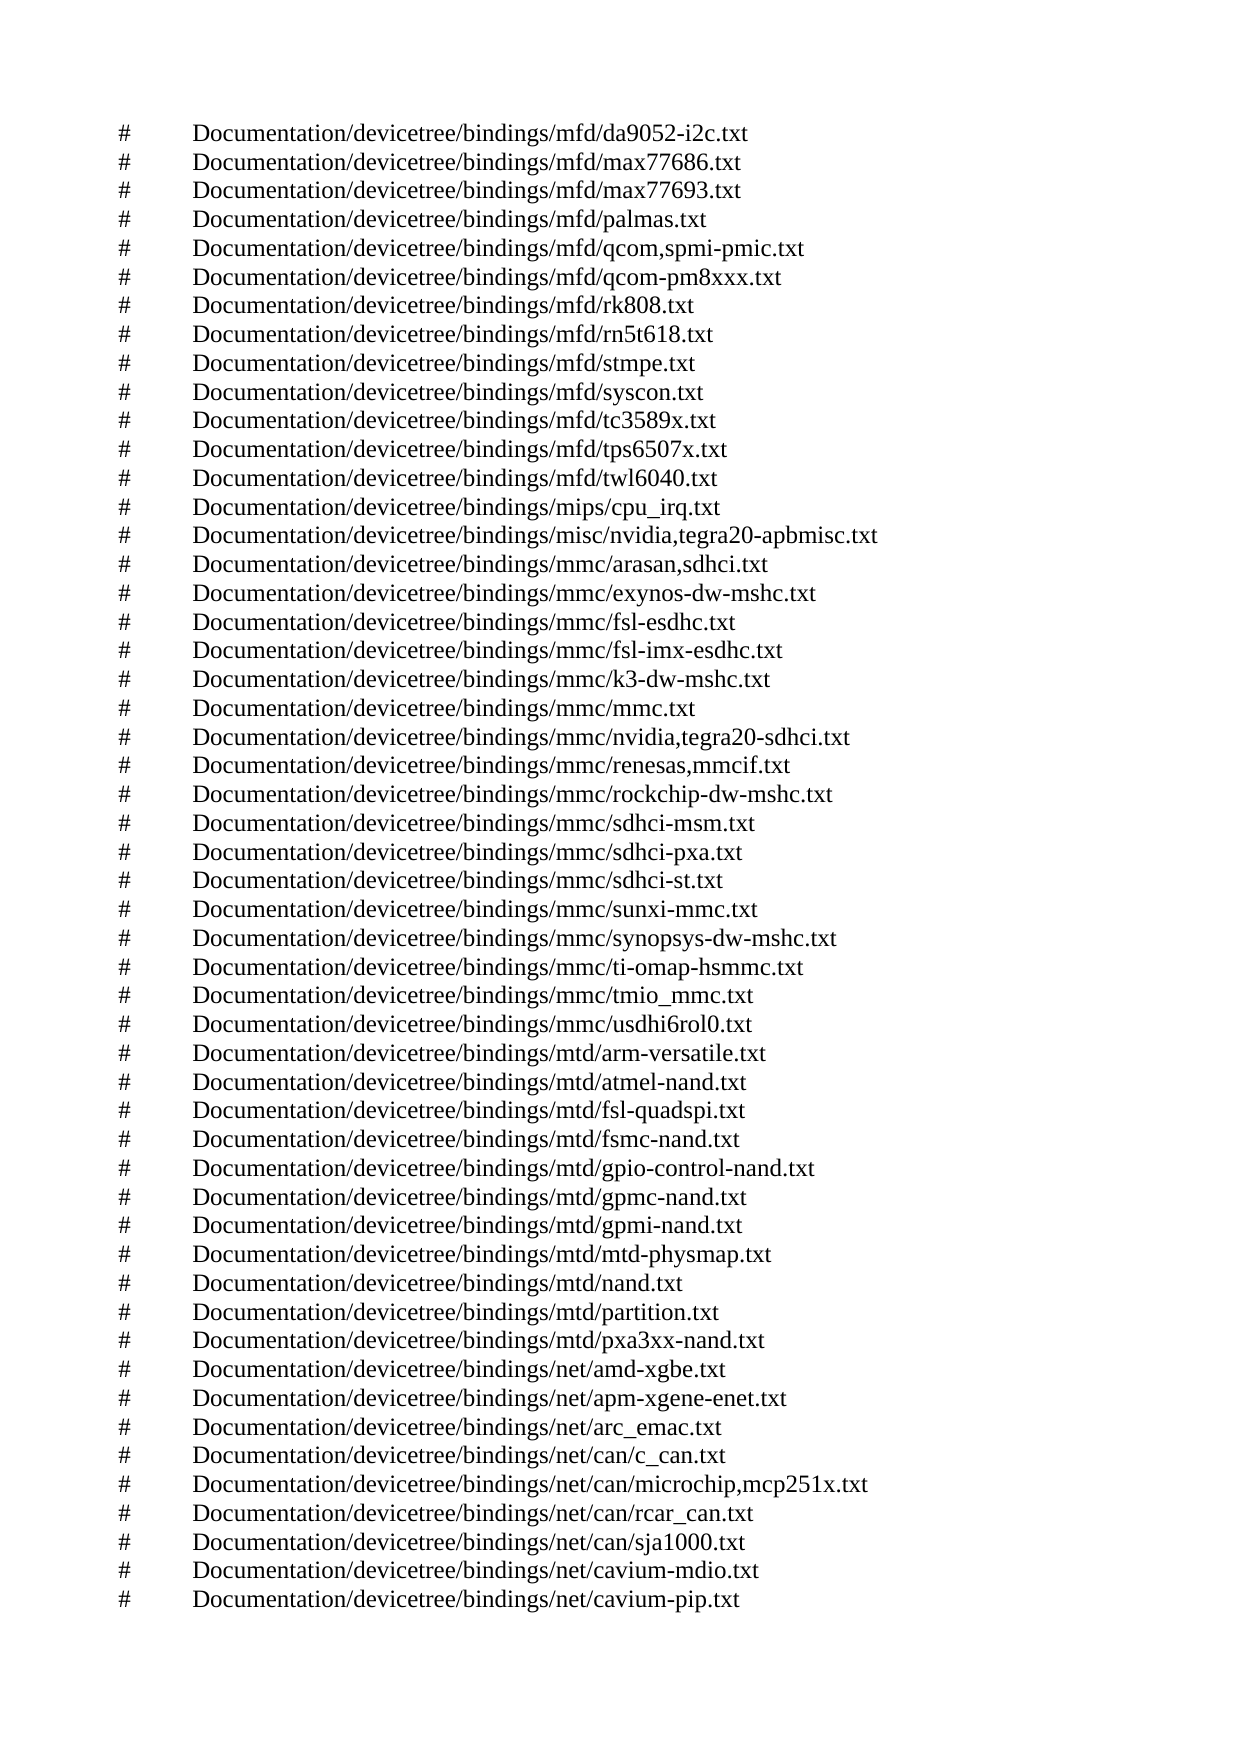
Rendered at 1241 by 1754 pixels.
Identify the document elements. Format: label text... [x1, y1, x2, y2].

text # Documentation/devicetree/bindings/mfd/max77693.txt [118, 176, 1122, 204]
text # Documentation/devicetree/bindings/mmc/tmio_mmc.txt [118, 981, 1122, 1009]
text # Documentation/devicetree/bindings/mfd/qcom-pm8xxx.txt [118, 262, 1122, 291]
text # Documentation/devicetree/bindings/mtd/pxa3xx-nand.txt [118, 1326, 1122, 1354]
text # Documentation/devicetree/bindings/mmc/usdhi6rol0.txt [118, 1009, 1122, 1038]
text # Documentation/devicetree/bindings/mfd/syscon.txt [118, 377, 1122, 406]
text # Documentation/devicetree/bindings/net/arc_emac.txt [118, 1412, 1122, 1441]
text # Documentation/devicetree/bindings/mmc/nvidia,tegra20-sdhci.txt [118, 722, 1122, 751]
text # Documentation/devicetree/bindings/mmc/renesas,mmcif.txt [118, 751, 1122, 779]
text # Documentation/devicetree/bindings/net/can/microchip,mcp251x.txt [118, 1469, 1122, 1498]
text # Documentation/devicetree/bindings/mtd/fsl-quadspi.txt [118, 1096, 1122, 1124]
text # Documentation/devicetree/bindings/net/can/c_can.txt [118, 1441, 1122, 1469]
text # Documentation/devicetree/bindings/mfd/palmas.txt [118, 204, 1122, 233]
text # Documentation/devicetree/bindings/net/can/rcar_can.txt [118, 1498, 1122, 1527]
text # Documentation/devicetree/bindings/mtd/gpmi-nand.txt [118, 1211, 1122, 1239]
text # Documentation/devicetree/bindings/mtd/arm-versatile.txt [118, 1038, 1122, 1067]
text # Documentation/devicetree/bindings/mmc/arasan,sdhci.txt [118, 549, 1122, 578]
text # Documentation/devicetree/bindings/mmc/sdhci-msm.txt [118, 808, 1122, 837]
text # Documentation/devicetree/bindings/mmc/fsl-esdhc.txt [118, 607, 1122, 636]
text # Documentation/devicetree/bindings/mmc/sdhci-st.txt [118, 866, 1122, 894]
text # Documentation/devicetree/bindings/mtd/nand.txt [118, 1268, 1122, 1297]
text # Documentation/devicetree/bindings/mmc/sunxi-mmc.txt [118, 894, 1122, 923]
text # Documentation/devicetree/bindings/net/cavium-pip.txt [118, 1584, 1122, 1613]
text # Documentation/devicetree/bindings/mfd/tc3589x.txt [118, 406, 1122, 434]
text # Documentation/devicetree/bindings/net/apm-xgene-enet.txt [118, 1383, 1122, 1412]
text # Documentation/devicetree/bindings/mfd/max77686.txt [118, 147, 1122, 176]
text # Documentation/devicetree/bindings/mtd/partition.txt [118, 1297, 1122, 1326]
text # Documentation/devicetree/bindings/mmc/synopsys-dw-mshc.txt [118, 923, 1122, 952]
text # Documentation/devicetree/bindings/mfd/rn5t618.txt [118, 319, 1122, 348]
text # Documentation/devicetree/bindings/mmc/ti-omap-hsmmc.txt [118, 952, 1122, 981]
text # Documentation/devicetree/bindings/mtd/atmel-nand.txt [118, 1067, 1122, 1096]
text # Documentation/devicetree/bindings/mmc/fsl-imx-esdhc.txt [118, 636, 1122, 664]
text # Documentation/devicetree/bindings/mmc/exynos-dw-mshc.txt [118, 578, 1122, 607]
text # Documentation/devicetree/bindings/mips/cpu_irq.txt [118, 492, 1122, 521]
text # Documentation/devicetree/bindings/mtd/gpmc-nand.txt [118, 1182, 1122, 1211]
text # Documentation/devicetree/bindings/mmc/k3-dw-mshc.txt [118, 664, 1122, 693]
text # Documentation/devicetree/bindings/net/can/sja1000.txt [118, 1527, 1122, 1556]
text # Documentation/devicetree/bindings/mtd/gpio-control-nand.txt [118, 1153, 1122, 1182]
text # Documentation/devicetree/bindings/mtd/fsmc-nand.txt [118, 1124, 1122, 1153]
text # Documentation/devicetree/bindings/mmc/rockchip-dw-mshc.txt [118, 779, 1122, 808]
text # Documentation/devicetree/bindings/mfd/twl6040.txt [118, 463, 1122, 492]
text # Documentation/devicetree/bindings/mfd/rk808.txt [118, 291, 1122, 319]
text # Documentation/devicetree/bindings/net/amd-xgbe.txt [118, 1354, 1122, 1383]
text # Documentation/devicetree/bindings/mtd/mtd-physmap.txt [118, 1239, 1122, 1268]
text # Documentation/devicetree/bindings/mfd/stmpe.txt [118, 348, 1122, 377]
text # Documentation/devicetree/bindings/mfd/tps6507x.txt [118, 434, 1122, 463]
text # Documentation/devicetree/bindings/mfd/da9052-i2c.txt [118, 118, 1122, 147]
text # Documentation/devicetree/bindings/mfd/qcom,spmi-pmic.txt [118, 233, 1122, 262]
text # Documentation/devicetree/bindings/misc/nvidia,tegra20-apbmisc.txt [118, 521, 1122, 549]
text # Documentation/devicetree/bindings/mmc/sdhci-pxa.txt [118, 837, 1122, 866]
text # Documentation/devicetree/bindings/net/cavium-mdio.txt [118, 1556, 1122, 1584]
text # Documentation/devicetree/bindings/mmc/mmc.txt [118, 693, 1122, 722]
